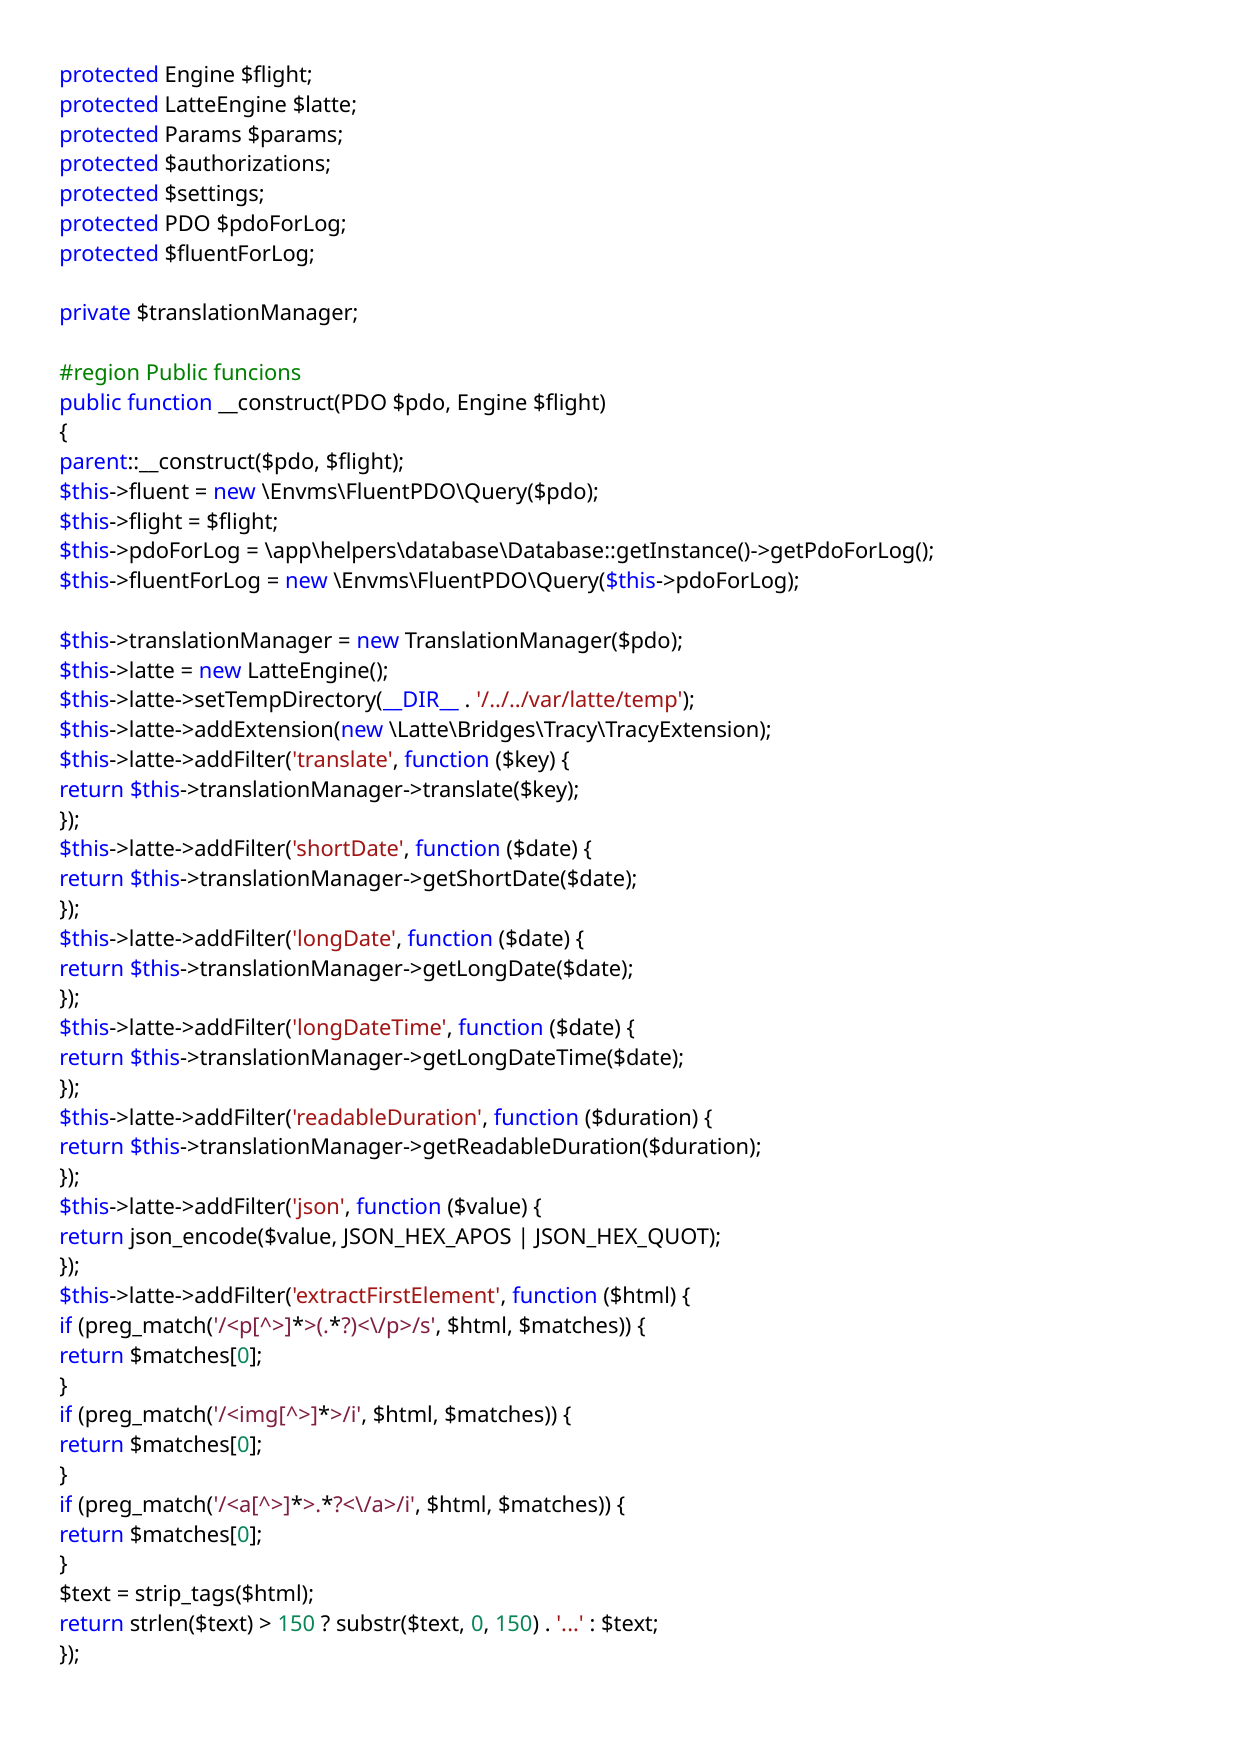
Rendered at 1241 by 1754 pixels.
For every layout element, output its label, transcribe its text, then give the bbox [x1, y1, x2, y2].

text return $this->translationManager->translate($key); [59, 774, 1181, 803]
text $this->fluent = new \Envms\FluentPDO\Query($pdo); [59, 476, 1181, 506]
text protected $settings; [59, 178, 1181, 208]
text return $this->translationManager->getReadableDuration($duration); [59, 1131, 1181, 1161]
text protected LatteEngine $latte; [59, 89, 1181, 119]
text return json_encode($value, JSON_HEX_APOS | JSON_HEX_QUOT); [59, 1221, 1181, 1250]
text $this->latte->addFilter('readableDuration', function ($duration) { [59, 1101, 1181, 1131]
text protected Params $params; [59, 119, 1181, 148]
text #region Public funcions [59, 357, 1181, 387]
text $this->flight = $flight; [59, 506, 1181, 536]
text $this->latte->addFilter('json', function ($value) { [59, 1191, 1181, 1221]
text protected $authorizations; [59, 148, 1181, 178]
text if (preg_match('/<p[^>]*>(.*?)<\/p>/s', $html, $matches)) { [59, 1310, 1181, 1340]
text $this->latte->addFilter('shortDate', function ($date) { [59, 833, 1181, 863]
text { [59, 416, 1181, 446]
text }); [59, 1638, 1181, 1667]
text $this->latte->setTempDirectory(__DIR__ . '/../../var/latte/temp'); [59, 684, 1181, 714]
text return $matches[0]; [59, 1429, 1181, 1459]
text }); [59, 893, 1181, 923]
text } [59, 1548, 1181, 1578]
text protected Engine $flight; [59, 59, 1181, 89]
text return strlen($text) > 150 ? substr($text, 0, 150) . '...' : $text; [59, 1608, 1181, 1638]
text $this->latte->addFilter('extractFirstElement', function ($html) { [59, 1280, 1181, 1310]
text $this->latte = new LatteEngine(); [59, 654, 1181, 684]
text return $matches[0]; [59, 1340, 1181, 1369]
text public function __construct(PDO $pdo, Engine $flight) [59, 387, 1181, 416]
text $this->latte->addFilter('longDate', function ($date) { [59, 923, 1181, 952]
text $this->pdoForLog = \app\helpers\database\Database::getInstance()->getPdoForLog(); [59, 536, 1181, 565]
text return $this->translationManager->getLongDateTime($date); [59, 1042, 1181, 1072]
text return $this->translationManager->getShortDate($date); [59, 863, 1181, 893]
text } [59, 1369, 1181, 1399]
text protected $fluentForLog; [59, 238, 1181, 268]
text } [59, 1459, 1181, 1489]
text $this->latte->addExtension(new \Latte\Bridges\Tracy\TracyExtension); [59, 714, 1181, 744]
text }); [59, 1250, 1181, 1280]
text $text = strip_tags($html); [59, 1578, 1181, 1608]
text }); [59, 982, 1181, 1012]
text parent::__construct($pdo, $flight); [59, 446, 1181, 476]
text return $matches[0]; [59, 1518, 1181, 1548]
text protected PDO $pdoForLog; [59, 208, 1181, 238]
text if (preg_match('/<a[^>]*>.*?<\/a>/i', $html, $matches)) { [59, 1489, 1181, 1518]
text $this->fluentForLog = new \Envms\FluentPDO\Query($this->pdoForLog); [59, 565, 1181, 595]
text $this->latte->addFilter('translate', function ($key) { [59, 744, 1181, 774]
text $this->latte->addFilter('longDateTime', function ($date) { [59, 1012, 1181, 1042]
text $this->translationManager = new TranslationManager($pdo); [59, 625, 1181, 654]
text }); [59, 803, 1181, 833]
text }); [59, 1072, 1181, 1101]
text if (preg_match('/<img[^>]*>/i', $html, $matches)) { [59, 1399, 1181, 1429]
text return $this->translationManager->getLongDate($date); [59, 952, 1181, 982]
text private $translationManager; [59, 297, 1181, 327]
text }); [59, 1161, 1181, 1191]
